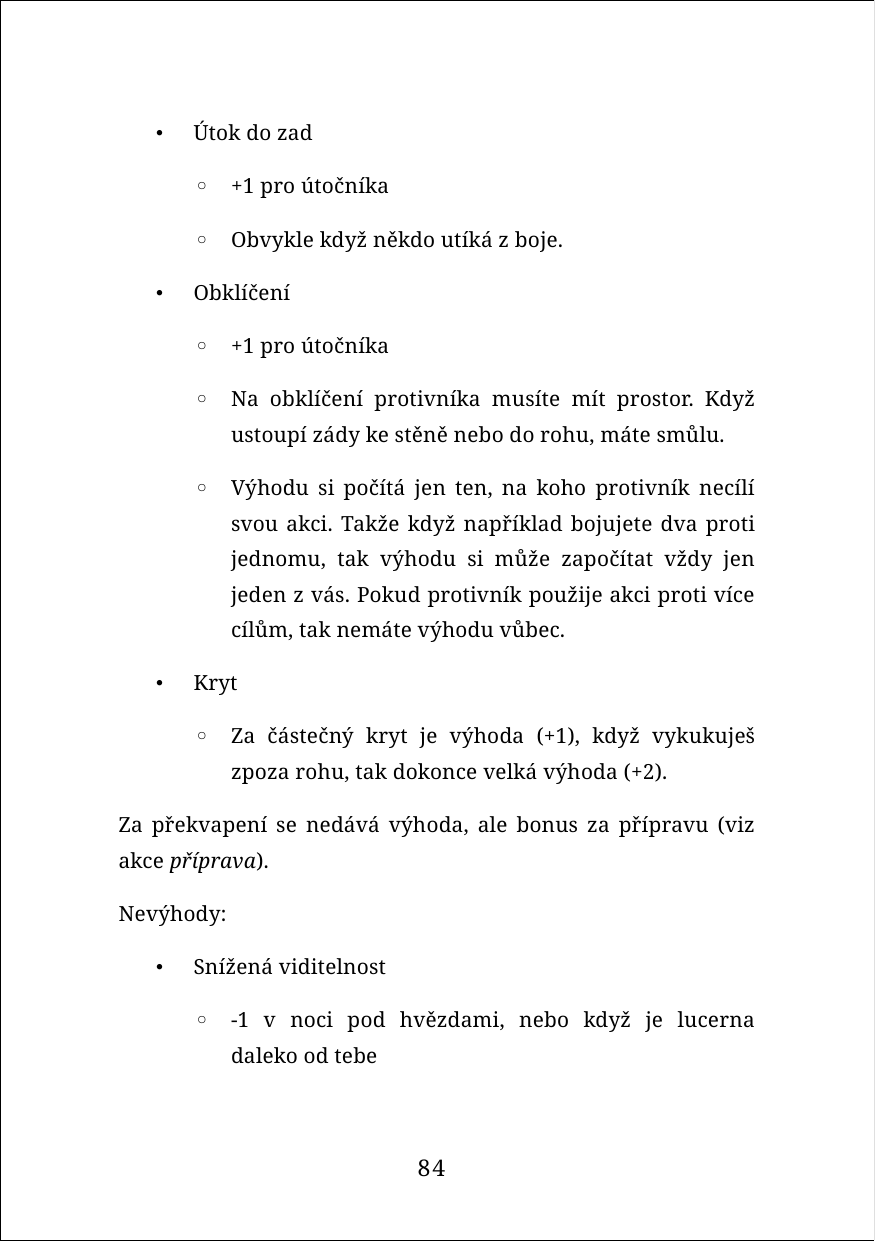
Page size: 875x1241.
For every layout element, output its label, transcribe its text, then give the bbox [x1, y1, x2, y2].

text Nevýhody: [118, 899, 756, 928]
list Kryt [156, 668, 756, 697]
list +1 pro útočníka [193, 331, 756, 359]
text Za překvapení se nedává výhoda, ale bonus za přípravu (viz akce příprava). [118, 810, 756, 874]
list Obvykle když někdo utíká z boje. [193, 225, 756, 253]
list -1 v noci pod hvězdami, nebo když je lucerna daleko od tebe [193, 1006, 756, 1069]
list Na obklíčení protivníka musíte mít prostor. Když ustoupí zády ke stěně nebo do rohu, máte smůlu. [193, 384, 756, 448]
list Útok do zad [156, 118, 756, 147]
list +1 pro útočníka [193, 171, 756, 200]
list Snížená viditelnost [156, 952, 756, 981]
list Výhodu si počítá jen ten, na koho protivník necílí svou akci. Takže když například bojujete dva proti jednomu, tak výhodu si může započítat vždy jen jeden z vás. Pokud protivník použije akci proti více cílům, tak nemáte výhodu vůbec. [193, 473, 756, 644]
list Za částečný kryt je výhoda (+1), když vykukuješ zpoza rohu, tak dokonce velká výhoda (+2). [193, 722, 756, 786]
list Obklíčení [156, 278, 756, 306]
